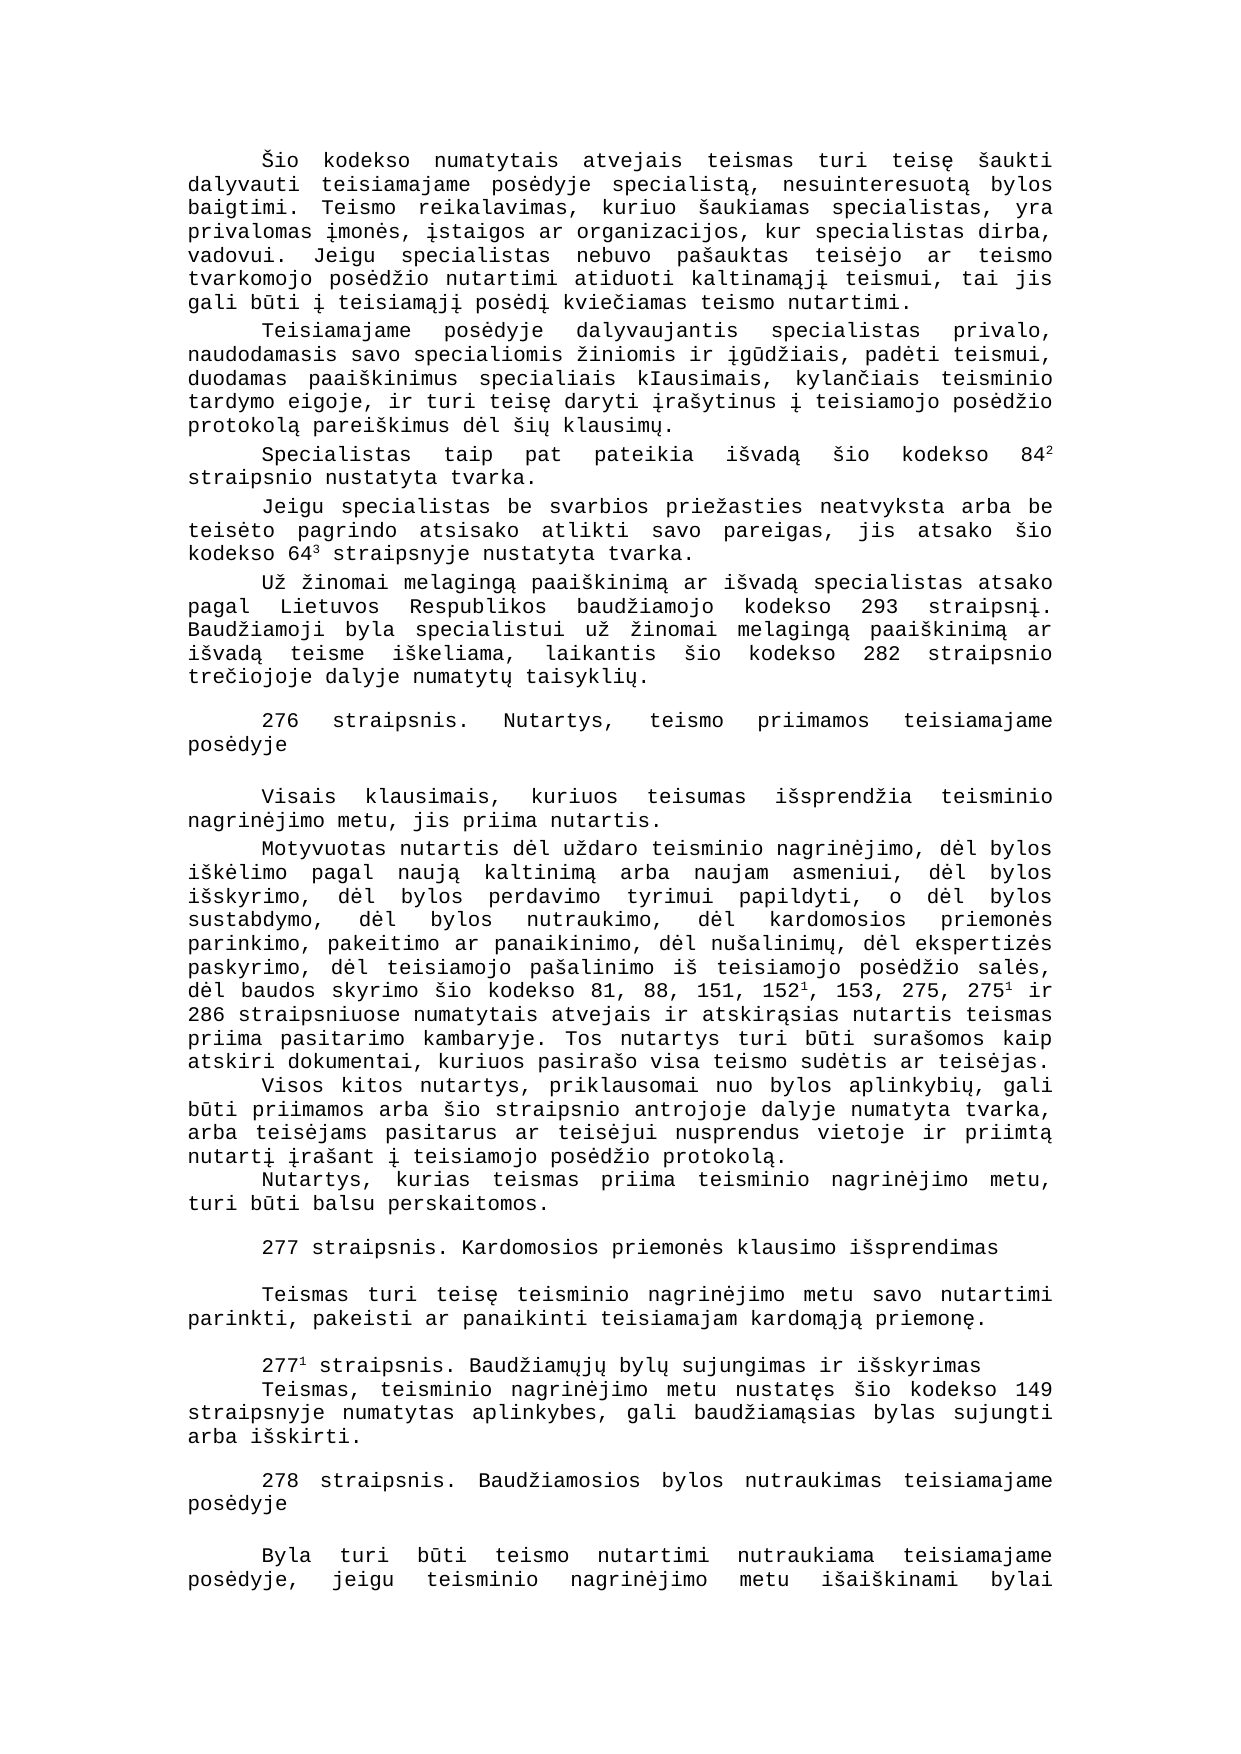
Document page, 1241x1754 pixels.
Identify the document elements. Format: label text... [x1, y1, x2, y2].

text Specialistas taip pat pateikia išvadą šio kodekso 842 straipsnio nustatyta tvarka. [187, 444, 1053, 491]
text Teismas, teisminio nagrinėjimo metu nustatęs šio kodekso 149 straipsnyje numatytas aplinkybes, gali baudžiamąsias bylas sujungti arba išskirti. [187, 1379, 1053, 1449]
text Visos kitos nutartys, priklausomai nuo bylos aplinkybių, gali būti priimamos arba šio straipsnio antrojoje dalyje numatyta tvarka, arba teisėjams pasitarus ar teisėjui nusprendus vietoje ir priimtą nutartį įrašant į teisiamojo posėdžio protokolą. [187, 1075, 1053, 1169]
text Jeigu specialistas be svarbios priežasties neatvyksta arba be teisėto pagrindo atsisako atlikti savo pareigas, jis atsako šio kodekso 643 straipsnyje nustatyta tvarka. [187, 496, 1053, 567]
text Motyvuotas nutartis dėl uždaro teisminio nagrinėjimo, dėl bylos iškėlimo pagal naują kaltinimą arba naujam asmeniui, dėl bylos išskyrimo, dėl bylos perdavimo tyrimui papildyti, o dėl bylos sustabdymo, dėl bylos nutraukimo, dėl kardomosios priemonės parinkimo, pakeitimo ar panaikinimo, dėl nušalinimų, dėl ekspertizės paskyrimo, dėl teisiamojo pašalinimo iš teisiamojo posėdžio salės, dėl baudos skyrimo šio kodekso 81, 88, 151, 1521, 153, 275, 2751 ir 286 straipsniuose numatytais atvejais ir atskirąsias nutartis teismas priima pasitarimo kambaryje. Tos nutartys turi būti surašomos kaip atskiri dokumentai, kuriuos pasirašo visa teismo sudėtis ar teisėjas. [187, 838, 1053, 1075]
text Šio kodekso numatytais atvejais teismas turi teisę šaukti dalyvauti teisiamajame posėdyje specialistą, nesuinteresuotą bylos baigtimi. Teismo reikalavimas, kuriuo šaukiamas specialistas, yra privalomas įmonės, įstaigos ar organizacijos, kur specialistas dirba, vadovui. Jeigu specialistas nebuvo pašauktas teisėjo ar teismo tvarkomojo posėdžio nutartimi atiduoti kaltinamąjį teismui, tai jis gali būti į teisiamąjį posėdį kviečiamas teismo nutartimi. [187, 150, 1053, 316]
text Teisiamajame posėdyje dalyvaujantis specialistas privalo, naudodamasis savo specialiomis žiniomis ir įgūdžiais, padėti teismui, duodamas paaiškinimus specialiais kIausimais, kylančiais teisminio tardymo eigoje, ir turi teisę daryti įrašytinus į teisiamojo posėdžio protokolą pareiškimus dėl šių klausimų. [187, 321, 1053, 439]
text 276 straipsnis. Nutartys, teismo priimamos teisiamajame posėdyje [187, 710, 1053, 757]
text Teismas turi teisę teisminio nagrinėjimo metu savo nutartimi parinkti, pakeisti ar panaikinti teisiamajam kardomąją priemonę. [187, 1284, 1053, 1331]
text Nutartys, kurias teismas priima teisminio nagrinėjimo metu, turi būti balsu perskaitomos. [187, 1169, 1053, 1217]
text 277 straipsnis. Kardomosios priemonės klausimo išsprendimas [187, 1237, 1053, 1260]
text Byla turi būti teismo nutartimi nutraukiama teisiamajame posėdyje, jeigu teisminio nagrinėjimo metu išaiškinami bylai [187, 1546, 1053, 1593]
text 2771 straipsnis. Baudžiamųjų bylų sujungimas ir išskyrimas [187, 1355, 1053, 1379]
text Už žinomai melagingą paaiškinimą ar išvadą specialistas atsako pagal Lietuvos Respublikos baudžiamojo kodekso 293 straipsnį. Baudžiamoji byla specialistui už žinomai melagingą paaiškinimą ar išvadą teisme iškeliama, laikantis šio kodekso 282 straipsnio trečiojoje dalyje numatytų taisyklių. [187, 572, 1053, 690]
text Visais klausimais, kuriuos teisumas išsprendžia teisminio nagrinėjimo metu, jis priima nutartis. [187, 786, 1053, 833]
text 278 straipsnis. Baudžiamosios bylos nutraukimas teisiamajame posėdyje [187, 1469, 1053, 1517]
